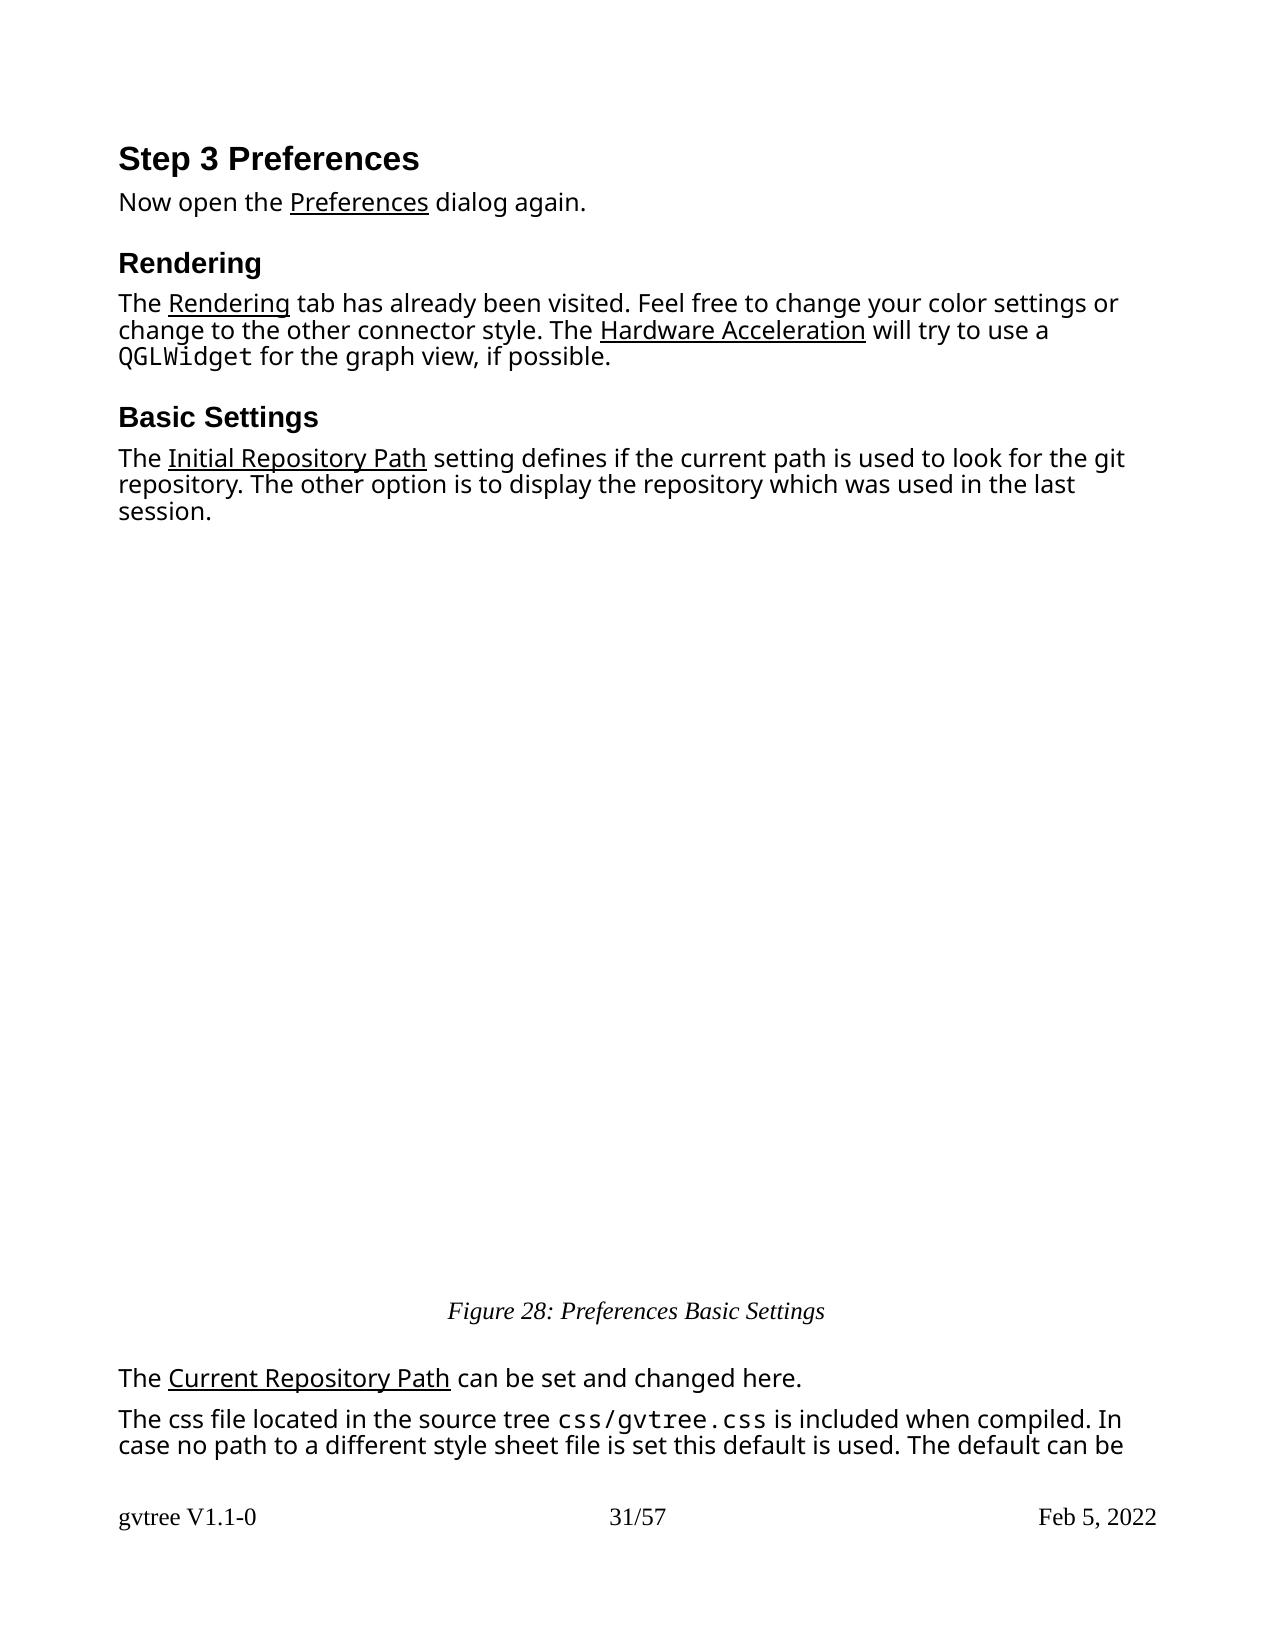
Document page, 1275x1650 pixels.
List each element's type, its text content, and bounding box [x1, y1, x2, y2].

text The Rendering tab has already been visited. Feel free to change your color settings or change to the other connector style. The Hardware Acceleration will try to use a QGLWidget for the graph view, if possible. [118, 292, 1157, 371]
text The Initial Repository Path setting defines if the current path is used to look for the git repository. The other option is to display the repository which was used in the last session. [118, 446, 1157, 526]
text Now open the Preferences dialog again. [118, 190, 1157, 217]
text Figure 28: Preferences Basic Settings [118, 553, 1157, 1325]
subtitle Step 3 Preferences [118, 139, 1157, 178]
text The css file located in the source tree css/gvtree.css is included when compiled. In case no path to a different style sheet file is set this default is used. The default can be [118, 1407, 1157, 1460]
text The Current Repository Path can be set and changed here. [118, 1366, 1157, 1392]
subtitle Basic Settings [118, 400, 1157, 434]
subtitle Rendering [118, 246, 1157, 279]
